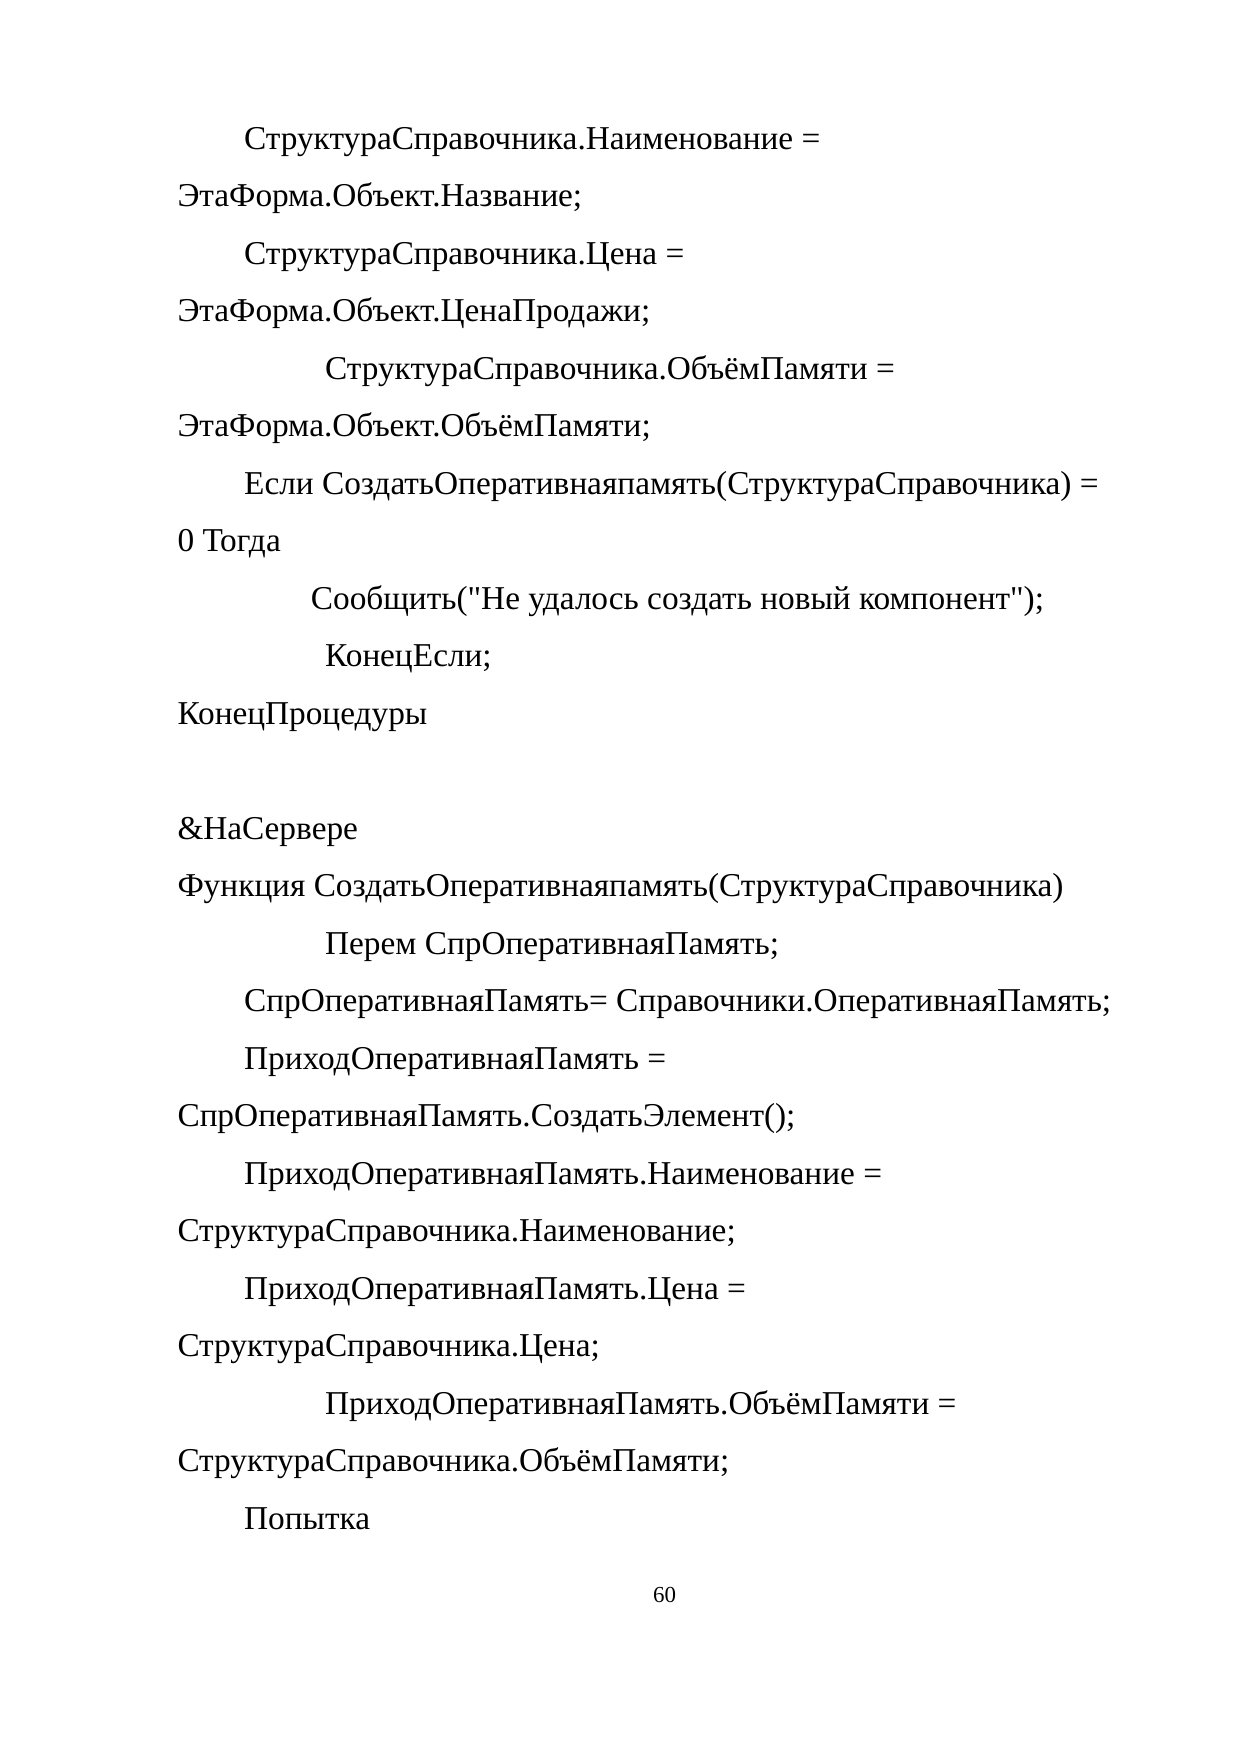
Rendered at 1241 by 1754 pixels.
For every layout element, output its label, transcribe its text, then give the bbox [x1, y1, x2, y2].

text ПриходОперативнаяПамять.ОбъёмПамяти = СтруктураСправочника.ОбъёмПамяти; [177, 1383, 1122, 1479]
text СпрОперативнаяПамять= Справочники.ОперативнаяПамять; [177, 981, 1122, 1019]
text КонецПроцедуры [177, 693, 1122, 731]
text ПриходОперативнаяПамять.Наименование = СтруктураСправочника.Наименование; [177, 1153, 1122, 1249]
text КонецЕсли; [177, 636, 1122, 674]
text Функция СоздатьОперативнаяпамять(СтруктураСправочника) [177, 866, 1122, 904]
text СтруктураСправочника.Цена = ЭтаФорма.Объект.ЦенаПродажи; [177, 233, 1122, 329]
text Попытка [177, 1498, 1122, 1536]
text &НаСервере [177, 808, 1122, 846]
text Сообщить("Не удалось создать новый компонент"); [177, 578, 1122, 616]
text Перем СпрОперативнаяПамять; [177, 923, 1122, 961]
text СтруктураСправочника.Наименование = ЭтаФорма.Объект.Название; [177, 118, 1122, 214]
text СтруктураСправочника.ОбъёмПамяти = ЭтаФорма.Объект.ОбъёмПамяти; [177, 348, 1122, 444]
text ПриходОперативнаяПамять.Цена = СтруктураСправочника.Цена; [177, 1268, 1122, 1364]
text Если СоздатьОперативнаяпамять(СтруктураСправочника) = 0 Тогда [177, 463, 1122, 559]
text ПриходОперативнаяПамять = СпрОперативнаяПамять.СоздатьЭлемент(); [177, 1038, 1122, 1134]
